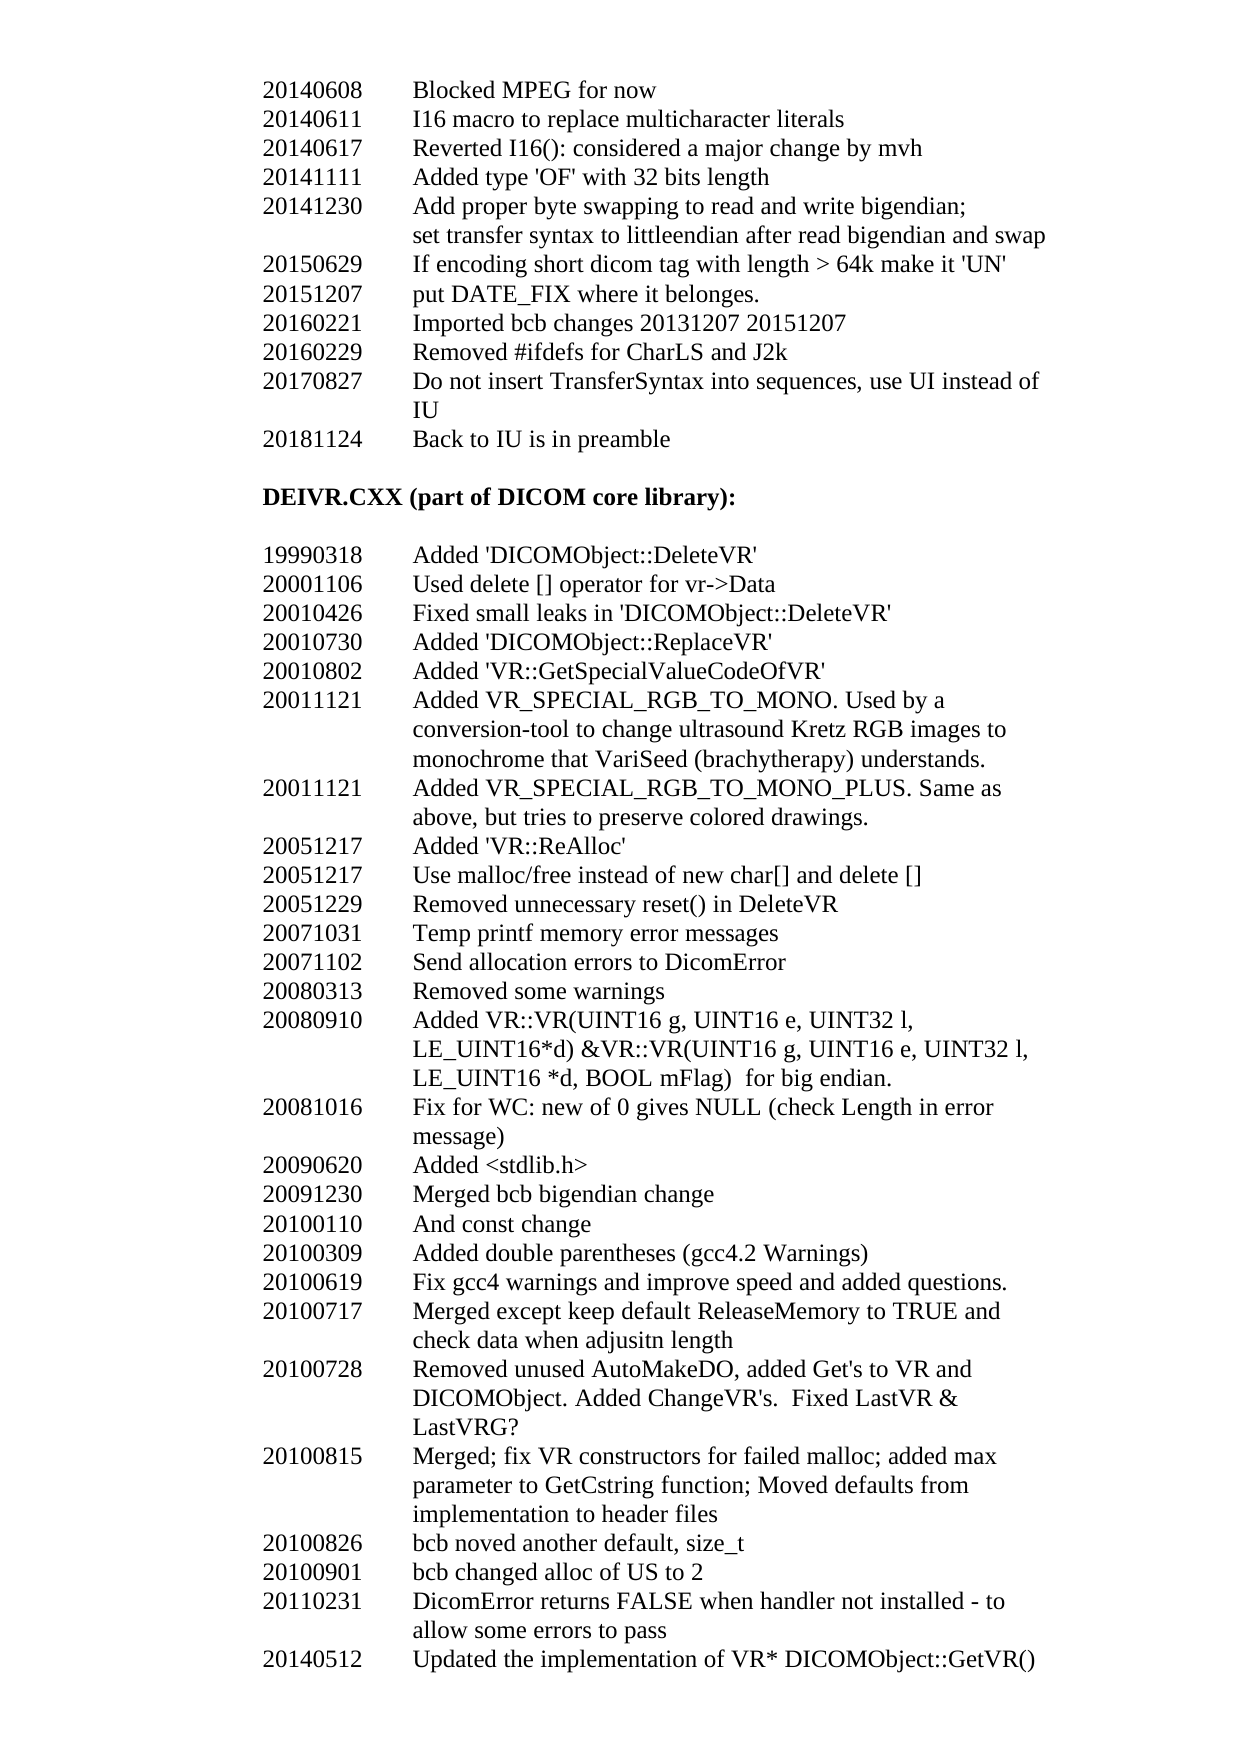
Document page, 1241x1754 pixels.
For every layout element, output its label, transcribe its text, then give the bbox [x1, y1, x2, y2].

text 20140512 Updated the implementation of VR* DICOMObject::GetVR() [187, 1644, 1053, 1673]
text 20140617 Reverted I16(): considered a major change by mvh [187, 133, 1053, 162]
text 20081016 Fix for WC: new of 0 gives NULL (check Length in error message) [187, 1092, 1053, 1150]
text set transfer syntax to littleendian after read bigendian and swap [187, 220, 1053, 249]
text 20010426 Fixed small leaks in 'DICOMObject::DeleteVR' [187, 598, 1053, 627]
text 20080910 Added VR::VR(UINT16 g, UINT16 e, UINT32 l, LE_UINT16*d) &VR::VR(UINT16 g, UINT16 e, UINT32 l, LE_UINT16 *d, BOOL mFlag) for big endian. [187, 1005, 1053, 1092]
text 20160221 Imported bcb changes 20131207 20151207 [187, 307, 1053, 337]
text 20011121 Added VR_SPECIAL_RGB_TO_MONO. Used by a conversion-tool to change ultrasound Kretz RGB images to monochrome that VariSeed (brachytherapy) understands. [262, 685, 1053, 772]
text 20100717 Merged except keep default ReleaseMemory to TRUE and check data when adjusitn length [187, 1296, 1053, 1354]
text 20100309 Added double parentheses (gcc4.2 Warnings) [187, 1237, 1053, 1267]
text 20080313 Removed some warnings [187, 976, 1053, 1005]
text 20001106 Used delete [] operator for vr->Data [187, 569, 1053, 598]
text 20110231 DicomError returns FALSE when handler not installed - to allow some errors to pass [187, 1586, 1053, 1644]
text 20100728 Removed unused AutoMakeDO, added Get's to VR and DICOMObject. Added ChangeVR's. Fixed LastVR & LastVRG? [187, 1354, 1053, 1441]
text 20170827 Do not insert TransferSyntax into sequences, use UI instead of IU [187, 366, 1053, 424]
text 20100901 bcb changed alloc of US to 2 [187, 1557, 1053, 1586]
text 20011121 Added VR_SPECIAL_RGB_TO_MONO_PLUS. Same as above, but tries to preserve colored drawings. [262, 772, 1053, 831]
text 20140611 I16 macro to replace multicharacter literals [187, 104, 1053, 133]
text 20151207 put DATE_FIX where it belonges. [187, 278, 1053, 307]
text 20100815 Merged; fix VR constructors for failed malloc; added max parameter to GetCstring function; Moved defaults from implementation to header files [187, 1441, 1053, 1528]
text 20071031 Temp printf memory error messages [187, 918, 1053, 947]
text 20051217 Added 'VR::ReAlloc' [187, 831, 1053, 860]
text 20141111 Added type 'OF' with 32 bits length [187, 162, 1053, 191]
text 20140608 Blocked MPEG for now [187, 75, 1053, 104]
text 20181124 Back to IU is in preamble [187, 424, 1053, 453]
text 20010730 Added 'DICOMObject::ReplaceVR' [187, 627, 1053, 656]
text 20100619 Fix gcc4 warnings and improve speed and added questions. [187, 1267, 1053, 1296]
text 20090620 Added <stdlib.h> [187, 1150, 1053, 1179]
text 20150629 If encoding short dicom tag with length > 64k make it 'UN' [187, 249, 1053, 278]
text 20160229 Removed #ifdefs for CharLS and J2k [187, 337, 1053, 366]
text 19990318 Added 'DICOMObject::DeleteVR' [187, 540, 1053, 569]
text 20100826 bcb noved another default, size_t [187, 1528, 1053, 1557]
text 20010802 Added 'VR::GetSpecialValueCodeOfVR' [187, 656, 1053, 685]
text DEIVR.CXX (part of DICOM core library): [187, 482, 1053, 511]
text 20091230 Merged bcb bigendian change [187, 1179, 1053, 1208]
text 20141230 Add proper byte swapping to read and write bigendian; [187, 191, 1053, 220]
text 20100110 And const change [187, 1208, 1053, 1237]
text 20071102 Send allocation errors to DicomError [187, 947, 1053, 976]
text 20051229 Removed unnecessary reset() in DeleteVR [187, 889, 1053, 918]
text 20051217 Use malloc/free instead of new char[] and delete [] [187, 860, 1053, 889]
